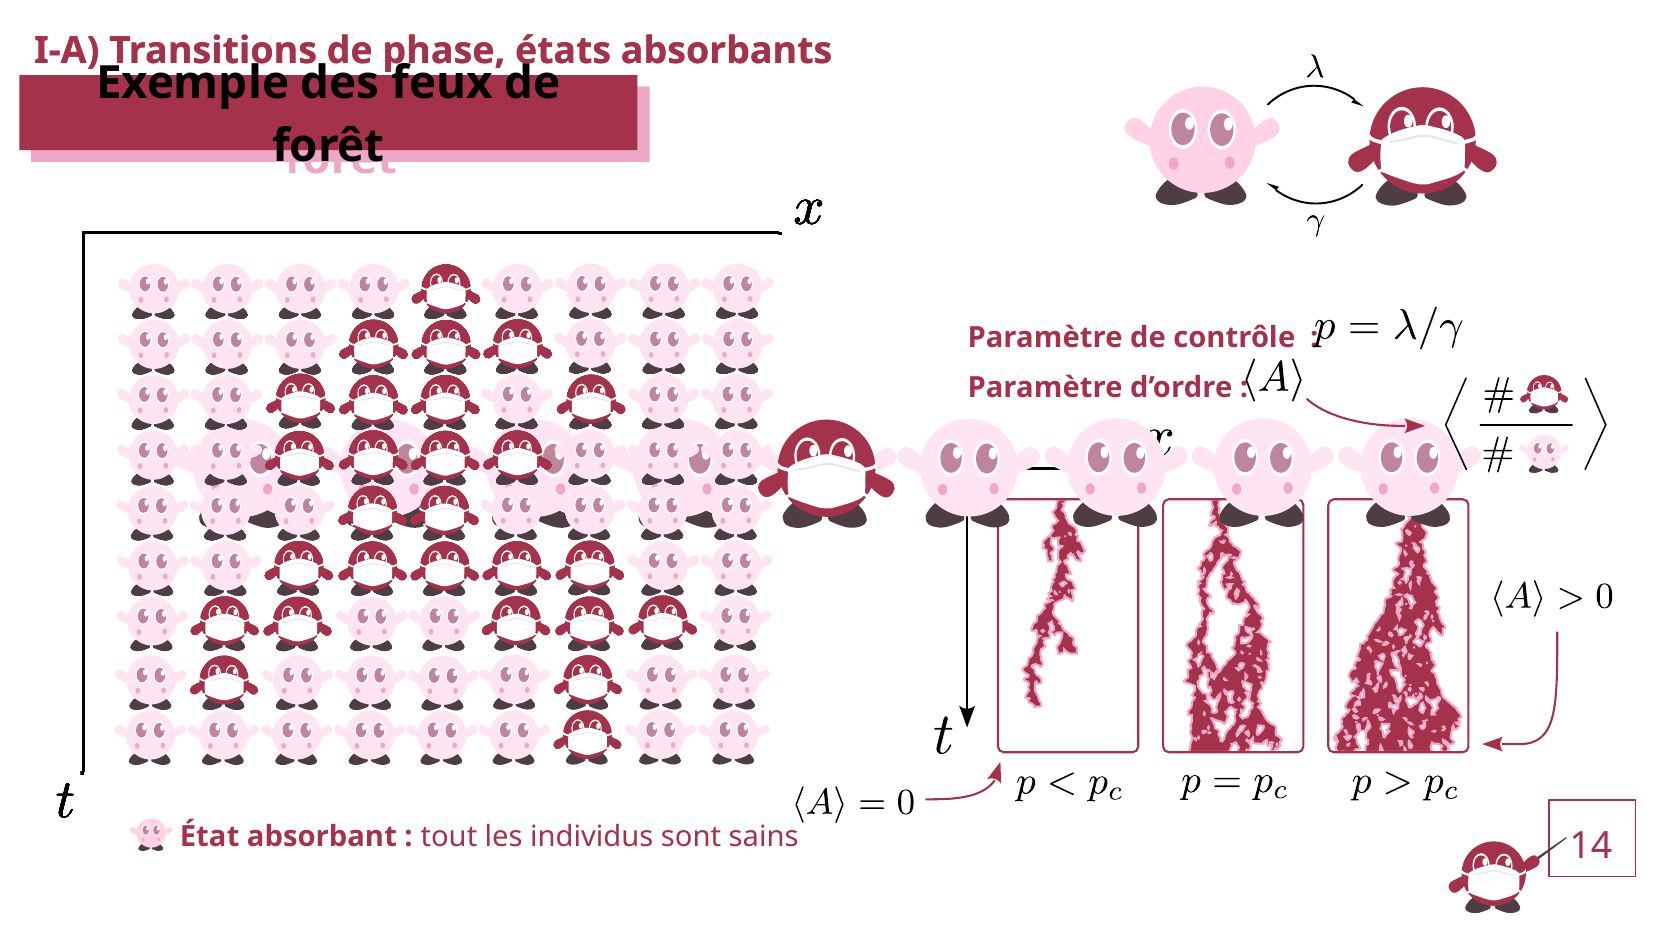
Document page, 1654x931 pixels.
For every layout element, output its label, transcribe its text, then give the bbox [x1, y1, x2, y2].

text_box [1492, 811, 1654, 887]
picture [1125, 54, 1497, 237]
text_box État absorbant : tout les individus sont sains [115, 807, 771, 867]
text_box I-A) Transitions de phase, états absorbants [19, 16, 776, 76]
text_box Exemple des feux de forêt [19, 76, 638, 151]
text_box Paramètre d’ordre : [952, 358, 1238, 418]
picture [1312, 306, 1463, 350]
text_box Paramètre de contrôle : [952, 299, 1308, 359]
picture [55, 198, 1637, 914]
